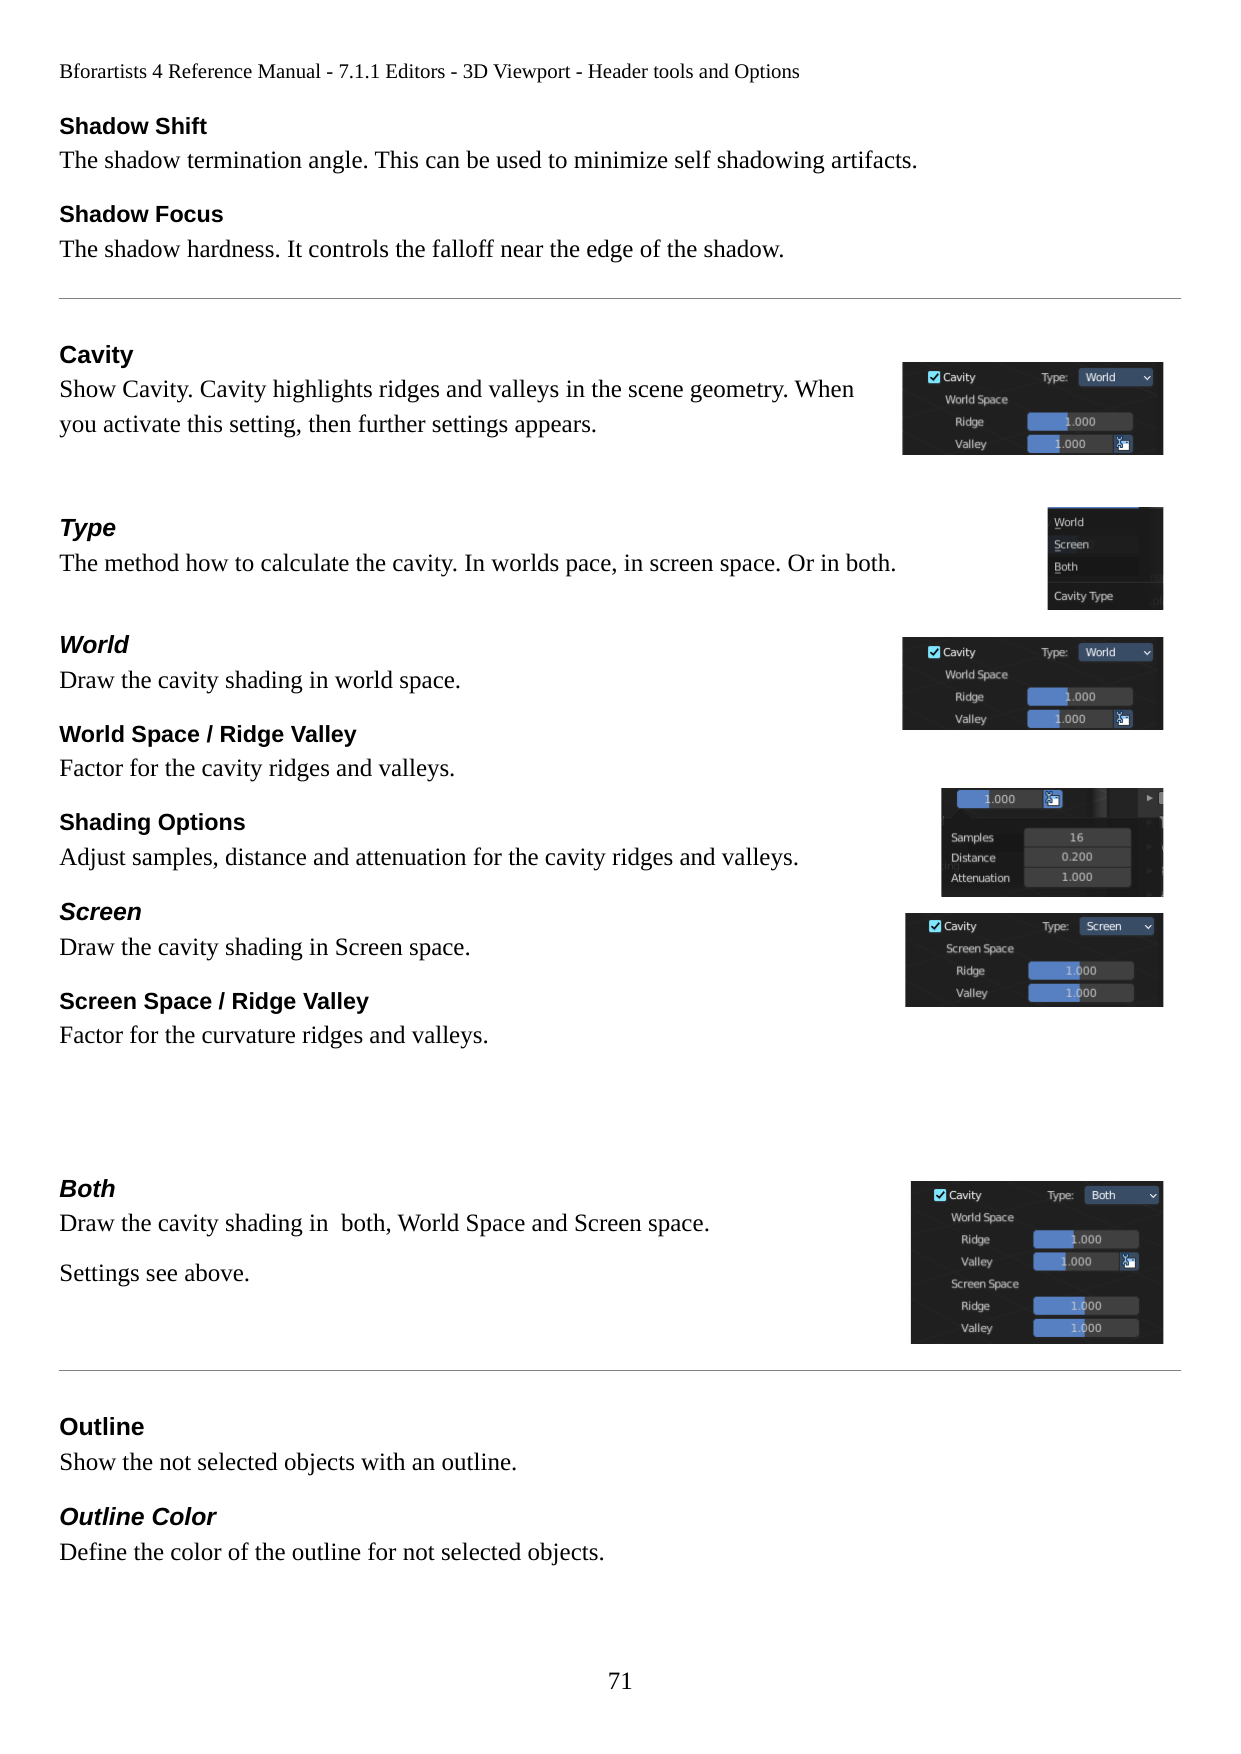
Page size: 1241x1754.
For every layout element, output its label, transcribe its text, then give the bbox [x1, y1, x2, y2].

subtitle Screen [59, 897, 1181, 926]
text Define the color of the outline for not selected objects. [59, 1537, 1181, 1566]
picture [910, 1181, 1164, 1344]
text Draw the cavity shading in Screen space. [59, 932, 905, 961]
subtitle Shadow Focus [59, 201, 1181, 228]
text Factor for the cavity ridges and valleys. [59, 753, 1181, 782]
text Settings see above. [59, 1258, 910, 1286]
picture [1047, 507, 1164, 610]
subtitle [1164, 513, 1181, 542]
subtitle Cavity [59, 340, 1181, 368]
subtitle Both [59, 1174, 1181, 1202]
text Factor for the curvature ridges and valleys. [59, 1020, 1181, 1049]
text The shadow hardness. It controls the falloff near the edge of the shadow. [59, 234, 1181, 263]
subtitle World [59, 630, 1181, 659]
text Show Cavity. Cavity highlights ridges and valleys in the scene geometry. When you activate this setting, then further settings appears. [59, 374, 902, 438]
picture [941, 788, 1164, 897]
text Show the not selected objects with an outline. [59, 1447, 1181, 1476]
subtitle [1164, 809, 1181, 836]
picture [902, 637, 1164, 730]
picture [905, 913, 1164, 1007]
text The method how to calculate the cavity. In worlds pace, in screen space. Or in both. [59, 548, 1047, 577]
subtitle World Space / Ridge Valley [59, 721, 1181, 747]
subtitle Outline [59, 1412, 1181, 1441]
text [1164, 1258, 1181, 1286]
text Draw the cavity shading in both, World Space and Screen space. [59, 1208, 910, 1237]
picture [902, 362, 1164, 455]
subtitle Outline Color [59, 1502, 1181, 1531]
text Draw the cavity shading in world space. [59, 665, 902, 694]
text Adjust samples, distance and attenuation for the cavity ridges and valleys. [59, 842, 941, 871]
subtitle Screen Space / Ridge Valley [59, 987, 1181, 1014]
subtitle Shading Options [59, 809, 941, 836]
subtitle Shadow Shift [59, 113, 1181, 139]
subtitle Type [59, 513, 1047, 542]
text The shadow termination angle. This can be used to minimize self shadowing artifacts. [59, 146, 1181, 174]
